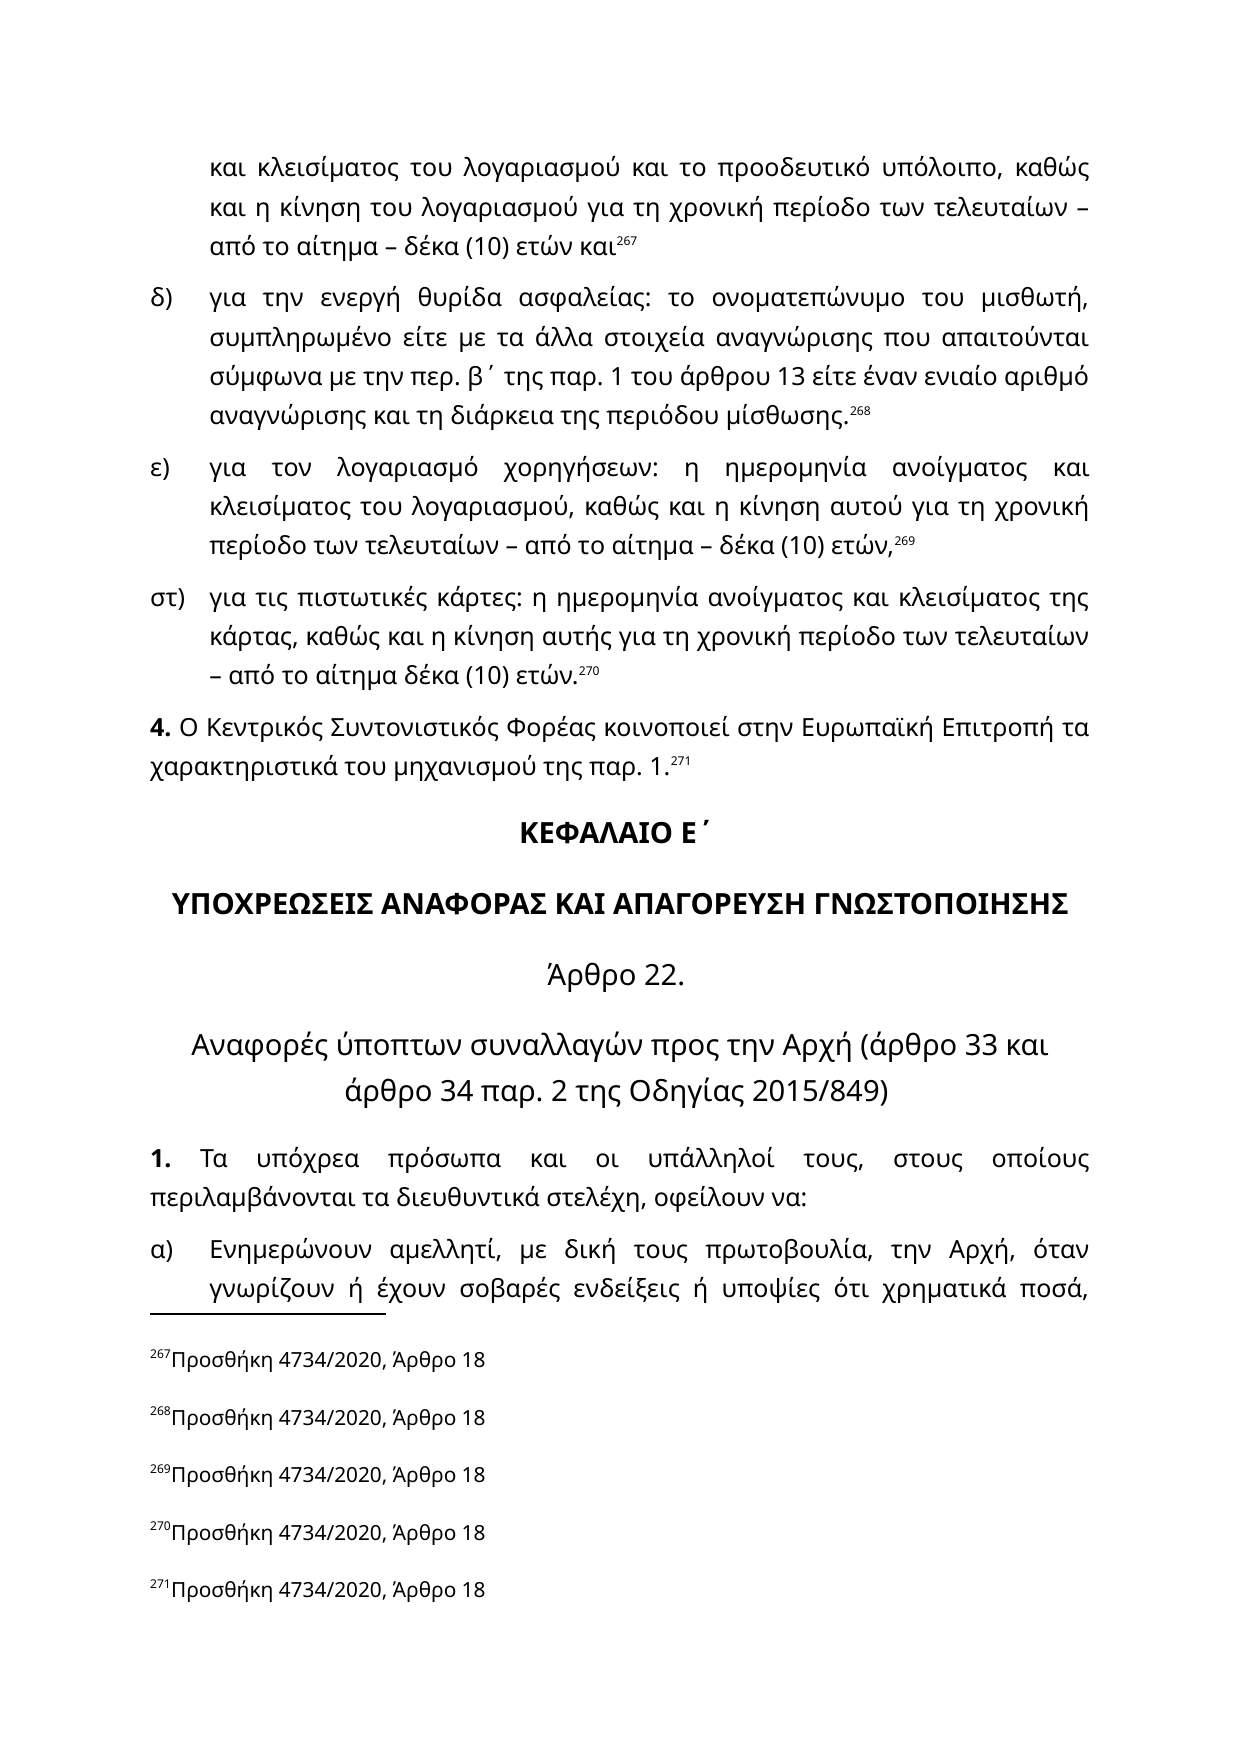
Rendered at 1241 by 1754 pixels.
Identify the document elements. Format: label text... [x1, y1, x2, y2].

text 1. Τα υπόχρεα πρόσωπα και οι υπάλληλοί τους, στους οποίους περιλαμβάνονται τα διευθυντικά στελέχη, οφείλουν να: [150, 1141, 1090, 1214]
subtitle ΥΠΟΧΡΕΩΣΕΙΣ ΑΝΑΦΟΡΑΣ ΚΑΙ ΑΠΑΓΟΡΕΥΣΗ ΓΝΩΣΤΟΠΟΙΗΣΗΣ [150, 883, 1090, 923]
list ε) για τον λογαριασμό χορηγήσεων: η ημερομηνία ανοίγματος και κλεισίματος του λογαριασμού, καθώς και η κίνηση αυτού για τη χρονική περίοδο των τελευταίων – από το αίτημα – δέκα (10) ετών, [150, 449, 1090, 562]
list και κλεισίματος του λογαριασμού και το προοδευτικό υπόλοιπο, καθώς και η κίνηση του λογαριασμού για τη χρονική περίοδο των τελευταίων – από το αίτημα – δέκα (10) ετών και [150, 150, 1090, 262]
text Προσθήκη 4734/2020, Άρθρο 18 [150, 1460, 1090, 1489]
text 4. Ο Κεντρικός Συντονιστικός Φορέας κοινοποιεί στην Ευρωπαϊκή Επιτροπή τα χαρακτηριστικά του μηχανισμού της παρ. 1. [150, 709, 1090, 782]
subtitle Άρθρο 22. [150, 954, 1090, 993]
text Προσθήκη 4734/2020, Άρθρο 18 [150, 1345, 1090, 1373]
text Προσθήκη 4734/2020, Άρθρο 18 [150, 1403, 1090, 1431]
subtitle ΚΕΦΑΛΑΙΟ Ε΄ [150, 812, 1090, 852]
list στ) για τις πιστωτικές κάρτες: η ημερομηνία ανοίγματος και κλεισίματος της κάρτας, καθώς και η κίνηση αυτής για τη χρονική περίοδο των τελευταίων – από το αίτημα δέκα (10) ετών. [150, 579, 1090, 692]
subtitle Αναφορές ύποπτων συναλλαγών προς την Αρχή (άρθρο 33 και άρθρο 34 παρ. 2 της Οδηγίας 2015/849) [150, 1024, 1090, 1110]
text Προσθήκη 4734/2020, Άρθρο 18 [150, 1518, 1090, 1546]
text Προσθήκη 4734/2020, Άρθρο 18 [150, 1576, 1090, 1604]
list δ) για την ενεργή θυρίδα ασφαλείας: το ονοματεπώνυμο του μισθωτή, συμπληρωμένο είτε με τα άλλα στοιχεία αναγνώρισης που απαιτούνται σύμφωνα με την περ. β΄ της παρ. 1 του άρθρου 13 είτε έναν ενιαίο αριθμό αναγνώρισης και τη διάρκεια της περιόδου μίσθωσης. [150, 280, 1090, 432]
list α) Ενημερώνουν αμελλητί, με δική τους πρωτοβουλία, την Αρχή, όταν γνωρίζουν ή έχουν σοβαρές ενδείξεις ή υποψίες ότι χρηματικά ποσά, [150, 1231, 1090, 1305]
